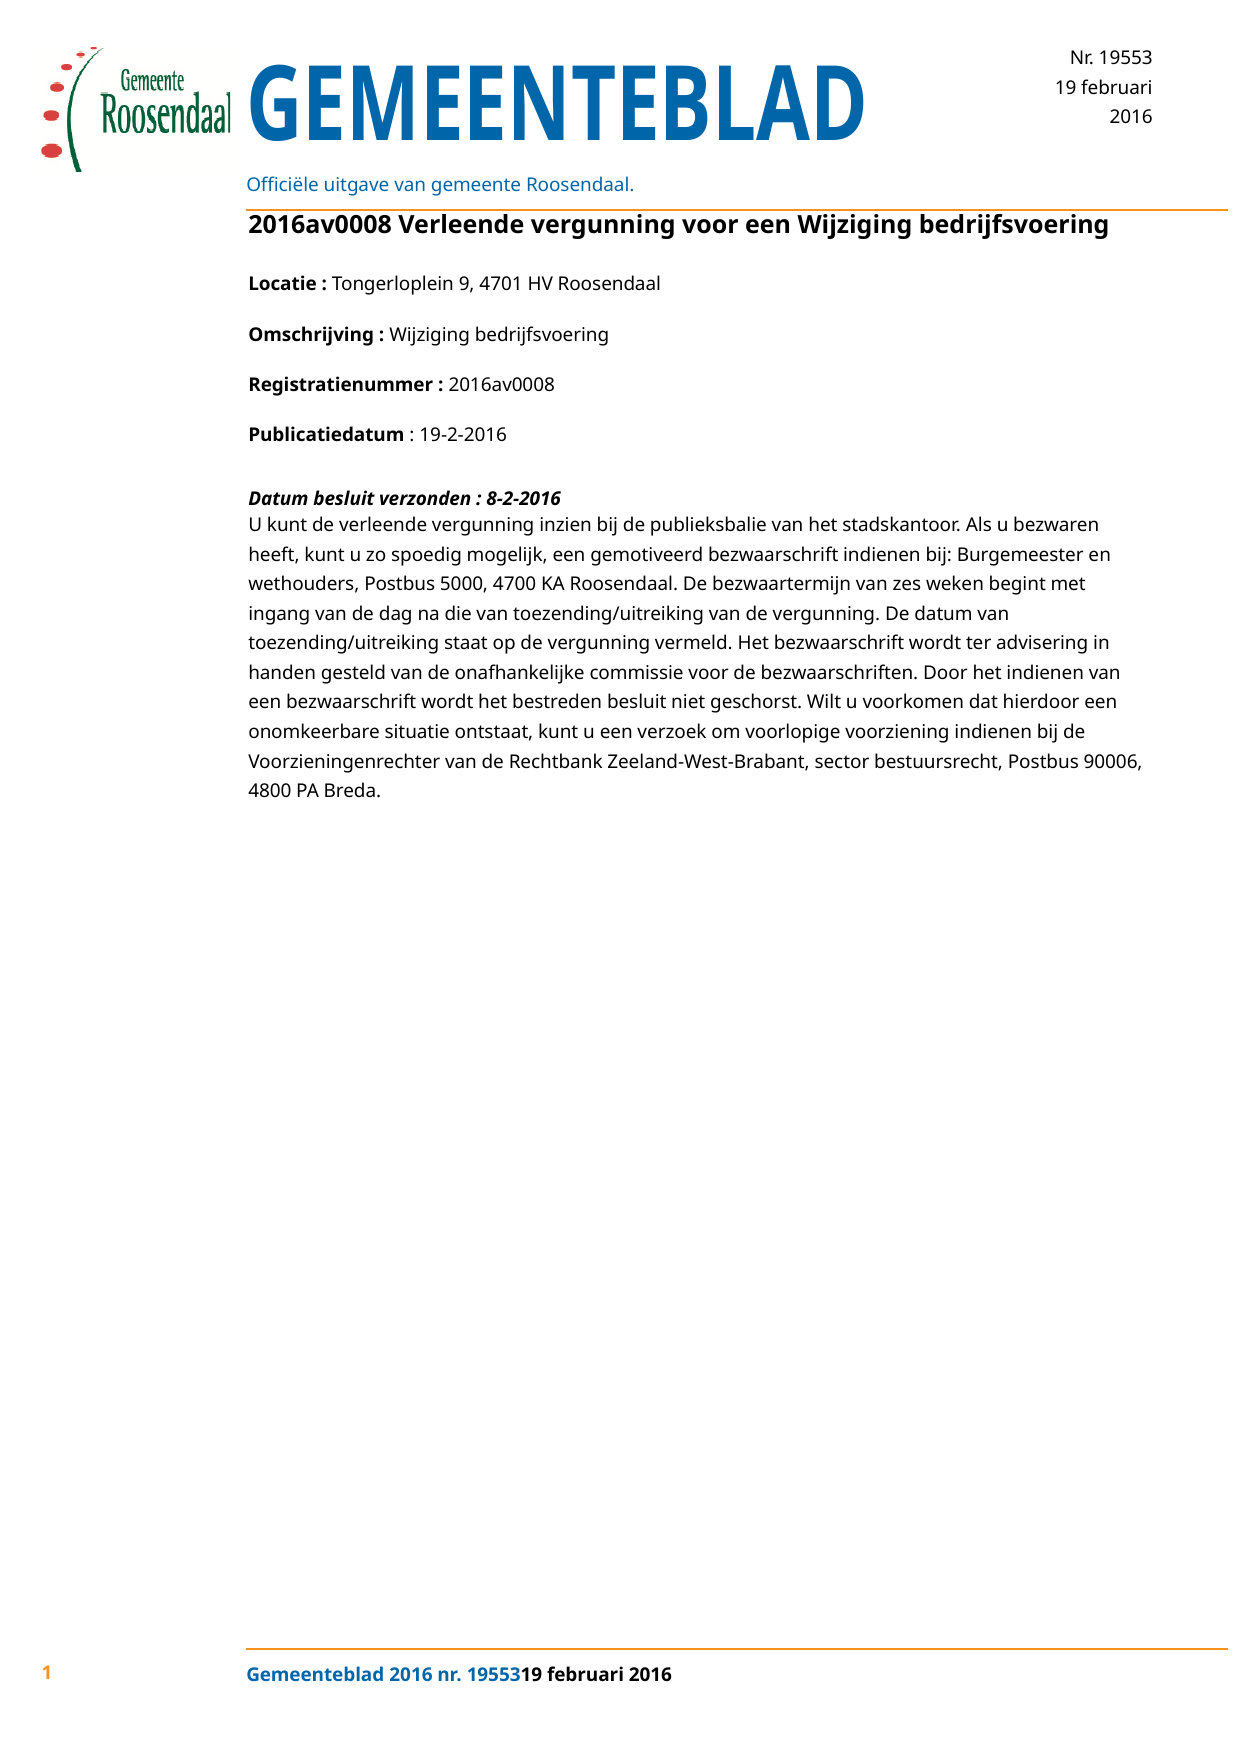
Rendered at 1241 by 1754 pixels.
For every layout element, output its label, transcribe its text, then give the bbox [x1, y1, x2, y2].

text 2016av0008 Verleende vergunning voor een Wijziging bedrijfsvoering [248, 211, 1152, 241]
text Registratienummer : 2016av0008 [248, 371, 1152, 397]
text Datum besluit verzonden : 8-2-2016 [248, 486, 1152, 511]
text Locatie : Tongerloplein 9, 4701 HV Roosendaal [248, 270, 1152, 296]
text Publicatiedatum : 19-2-2016 [248, 422, 1152, 447]
picture [41, 47, 231, 172]
text U kunt de verleende vergunning inzien bij de publieksbalie van het stadskantoor. Als u bezwaren heeft, kunt u zo spoedig mogelijk, een gemotiveerd bezwaarschrift indienen bij: Burgemeester en wethouders, Postbus 5000, 4700 KA Roosendaal. De bezwaartermijn van zes weken begint met ingang van de dag na die van toezending/uitreiking van de vergunning. De datum van toezending/uitreiking staat op de vergunning vermeld. Het bezwaarschrift wordt ter advisering in handen gesteld van de onafhankelijke commissie voor de bezwaarschriften. Door het indienen van een bezwaarschrift wordt het bestreden besluit niet geschorst. Wilt u voorkomen dat hierdoor een onomkeerbare situatie ontstaat, kunt u een verzoek om voorlopige voorziening indienen bij de Voorzieningenrechter van de Rechtbank Zeeland-West-Brabant, sector bestuursrecht, Postbus 90006, 4800 PA Breda. [248, 511, 1152, 803]
text Omschrijving : Wijziging bedrijfsvoering [248, 321, 1152, 346]
